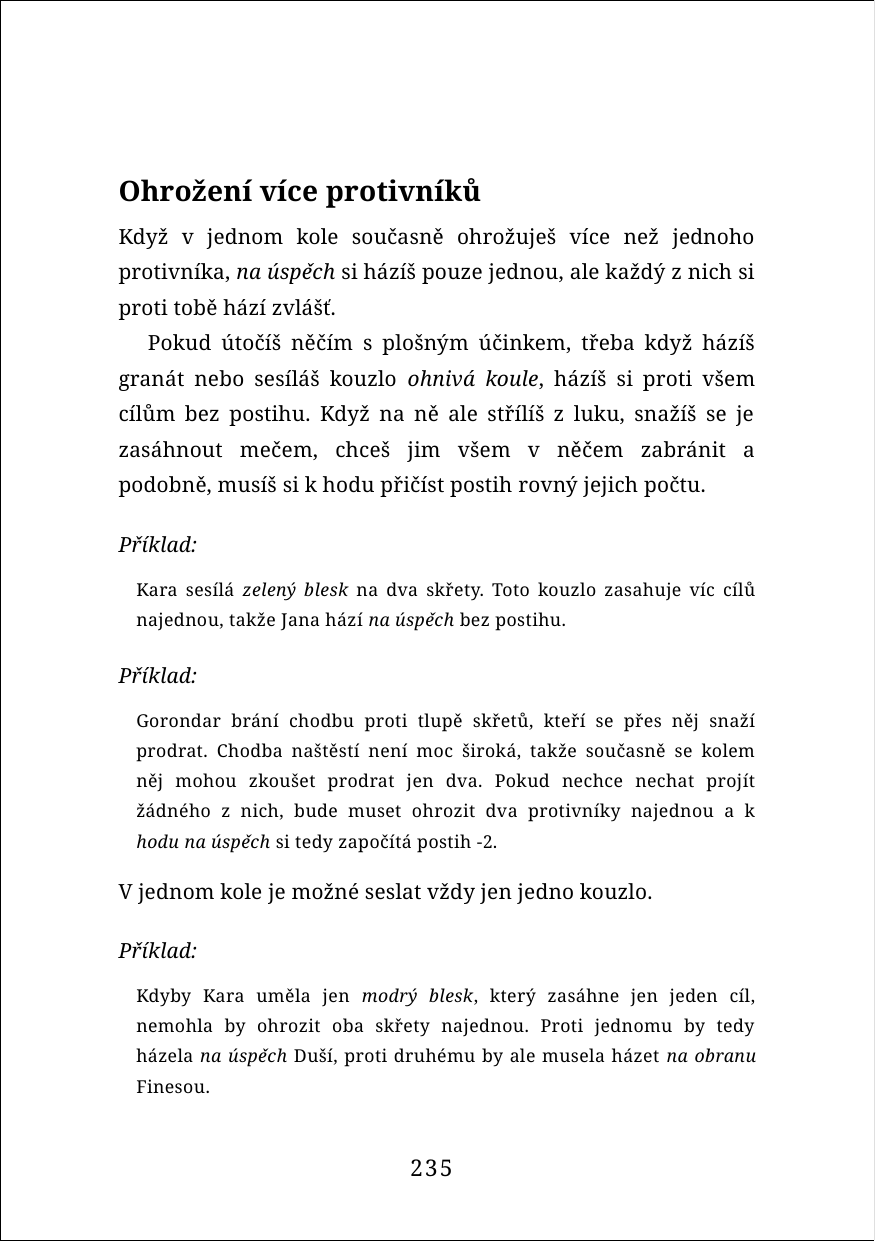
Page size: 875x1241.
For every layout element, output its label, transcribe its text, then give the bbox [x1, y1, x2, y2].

text Příklad: [118, 936, 756, 965]
text Příklad: [118, 530, 756, 558]
text Příklad: [118, 661, 756, 689]
text V jednom kole je možné seslat vždy jen jedno kouzlo. [118, 877, 756, 906]
text Gorondar brání chodbu proti tlupě skřetů, kteří se přes něj snaží prodrat. Chodba naštěstí není moc široká, takže současně se kolem něj mohou zkoušet prodrat jen dva. Pokud nechce nechat projít žádného z nich, bude muset ohrozit dva protivníky najednou a k hodu na úspěch si tedy započítá postih -2. [136, 708, 756, 853]
text Když v jednom kole současně ohrožuješ více než jednoho protivníka, na úspěch si házíš pouze jednou, ale každý z nich si proti tobě hází zvlášť. Pokud útočíš něčím s plošným účinkem, třeba když házíš granát nebo sesíláš kouzlo ohnivá koule, házíš si proti všem cílům bez postihu. Když na ně ale střílíš z luku, snažíš se je zasáhnout mečem, chceš jim všem v něčem zabránit a podobně, musíš si k hodu přičíst postih rovný jejich počtu. [118, 222, 756, 499]
text Kdyby Kara uměla jen modrý blesk, který zasáhne jen jeden cíl, nemohla by ohrozit oba skřety najednou. Proti jednomu by tedy házela na úspěch Duší, proti druhému by ale musela házet na obranu Finesou. [136, 983, 756, 1098]
text Kara sesílá zelený blesk na dva skřety. Toto kouzlo zasahuje víc cílů najednou, takže Jana hází na úspěch bez postihu. [136, 577, 756, 631]
subtitle Ohrožení více protivníků [118, 172, 756, 210]
